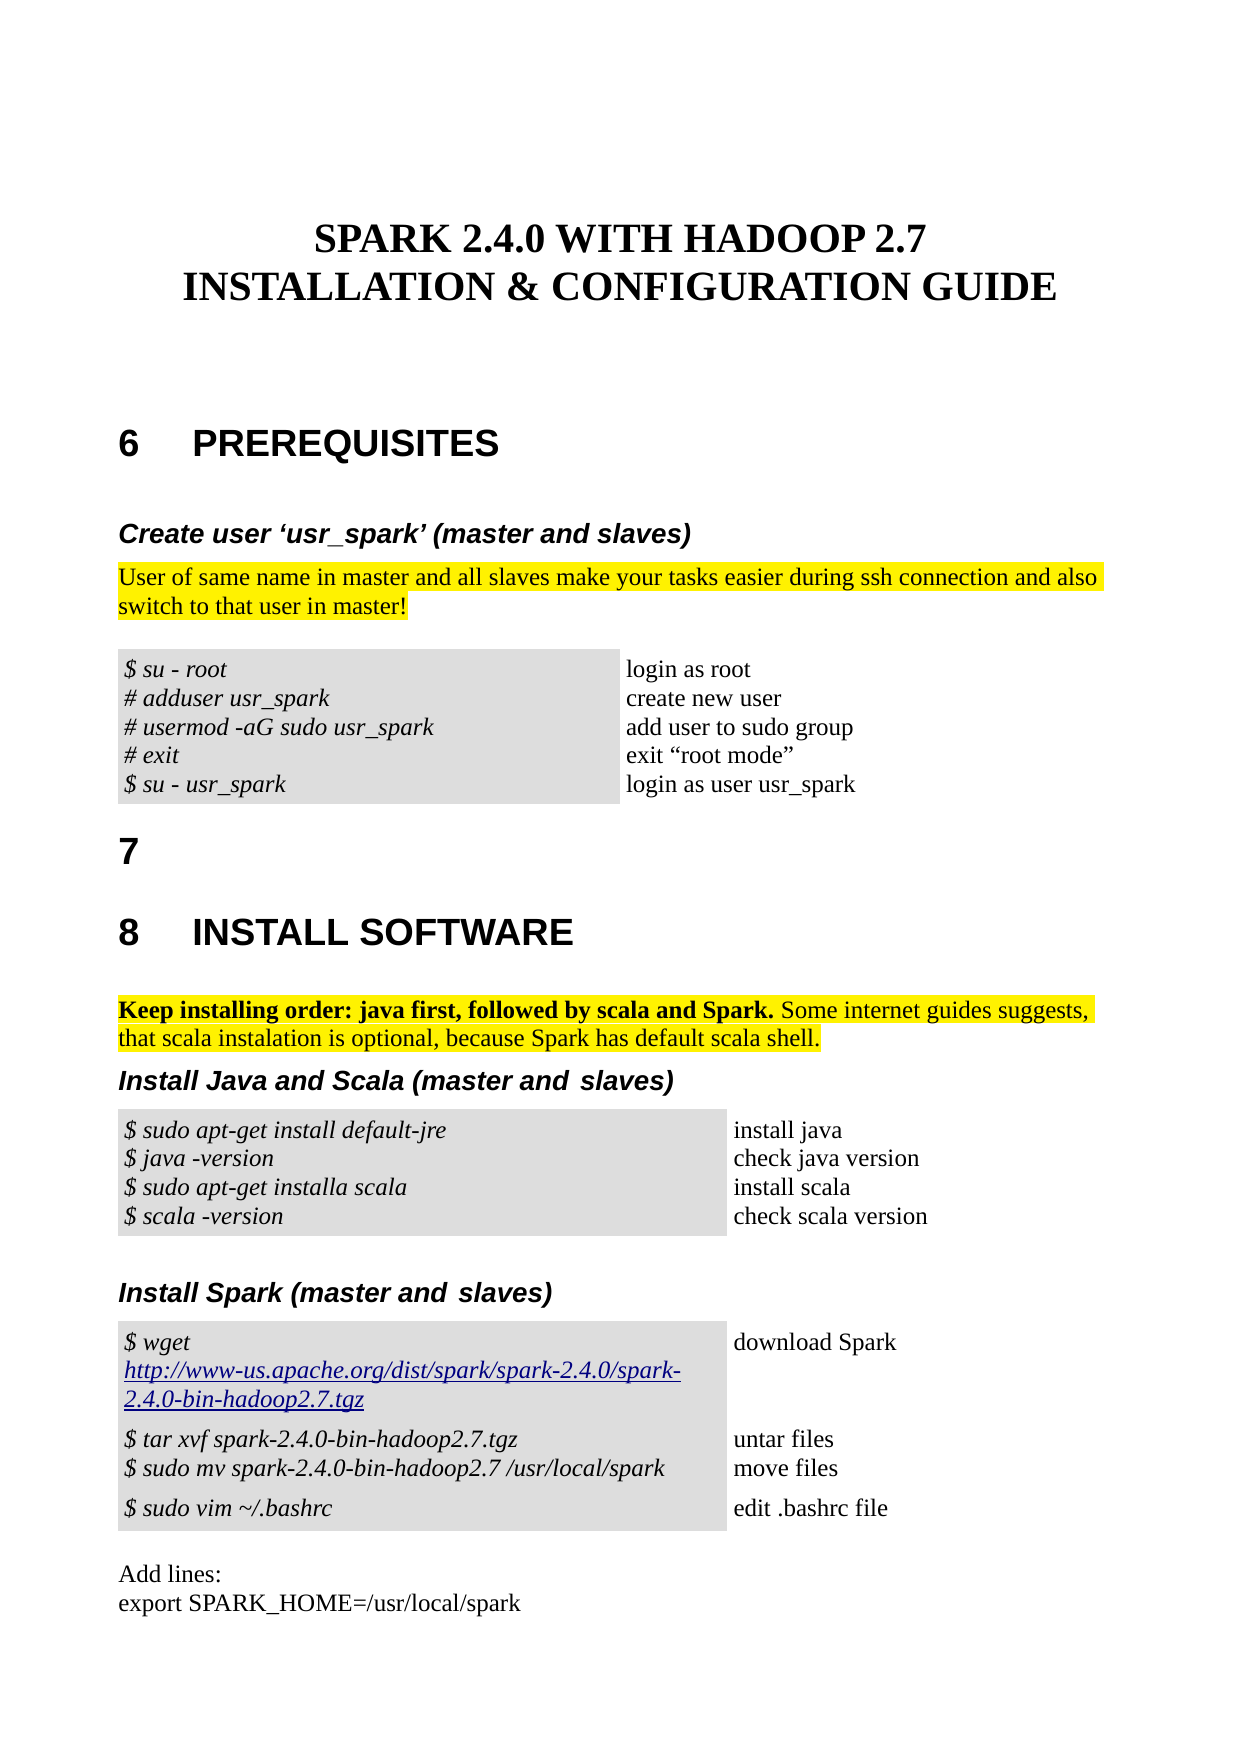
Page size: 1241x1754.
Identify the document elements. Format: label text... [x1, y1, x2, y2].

table_cell untar files move files [728, 1419, 1123, 1488]
table_header $ su - root # adduser usr_spark # usermod -aG sudo usr_spark # exit $ su - usr_spark [118, 649, 620, 804]
text INSTALLATION & CONFIGURATION GUIDE [118, 261, 1122, 309]
subtitle INSTALL SOFTWARE [118, 910, 1122, 953]
text SPARK 2.4.0 WITH HADOOP 2.7 [118, 213, 1122, 261]
subtitle Install Spark (master and slaves) [118, 1277, 1122, 1309]
subtitle Create user ‘usr_spark’ (master and slaves) [118, 518, 1122, 550]
table_header $ wget http://www-us.apache.org/dist/spark/spark-2.4.0/spark-2.4.0-bin-hadoop2.7.tgz [118, 1321, 727, 1419]
text User of same name in master and all slaves make your tasks easier during ssh connection and also switch to that user in master! [118, 562, 1122, 620]
text Keep installing order: java first, followed by scala and Spark. Some internet guides suggests, that scala instalation is optional, because Spark has default scala shell. [118, 995, 1122, 1052]
table_header login as root create new user add user to sudo group exit “root mode” login as user usr_spark [620, 649, 1122, 804]
text Add lines: [118, 1559, 1122, 1588]
text export SPARK_HOME=/usr/local/spark [118, 1588, 1122, 1617]
table_cell edit .bashrc file [728, 1488, 1123, 1531]
subtitle Install Java and Scala (master and slaves) [118, 1065, 1122, 1097]
table_header install java check java version install scala check scala version [728, 1109, 1123, 1236]
table_cell $ tar xvf spark-2.4.0-bin-hadoop2.7.tgz $ sudo mv spark-2.4.0-bin-hadoop2.7 /usr/local/spark [118, 1419, 727, 1488]
table_cell $ sudo vim ~/.bashrc [118, 1488, 727, 1531]
table_header download Spark [728, 1321, 1123, 1419]
table_header $ sudo apt-get install default-jre $ java -version $ sudo apt-get installa scala $ scala -version [118, 1109, 727, 1236]
subtitle PREREQUISITES [118, 420, 1122, 464]
